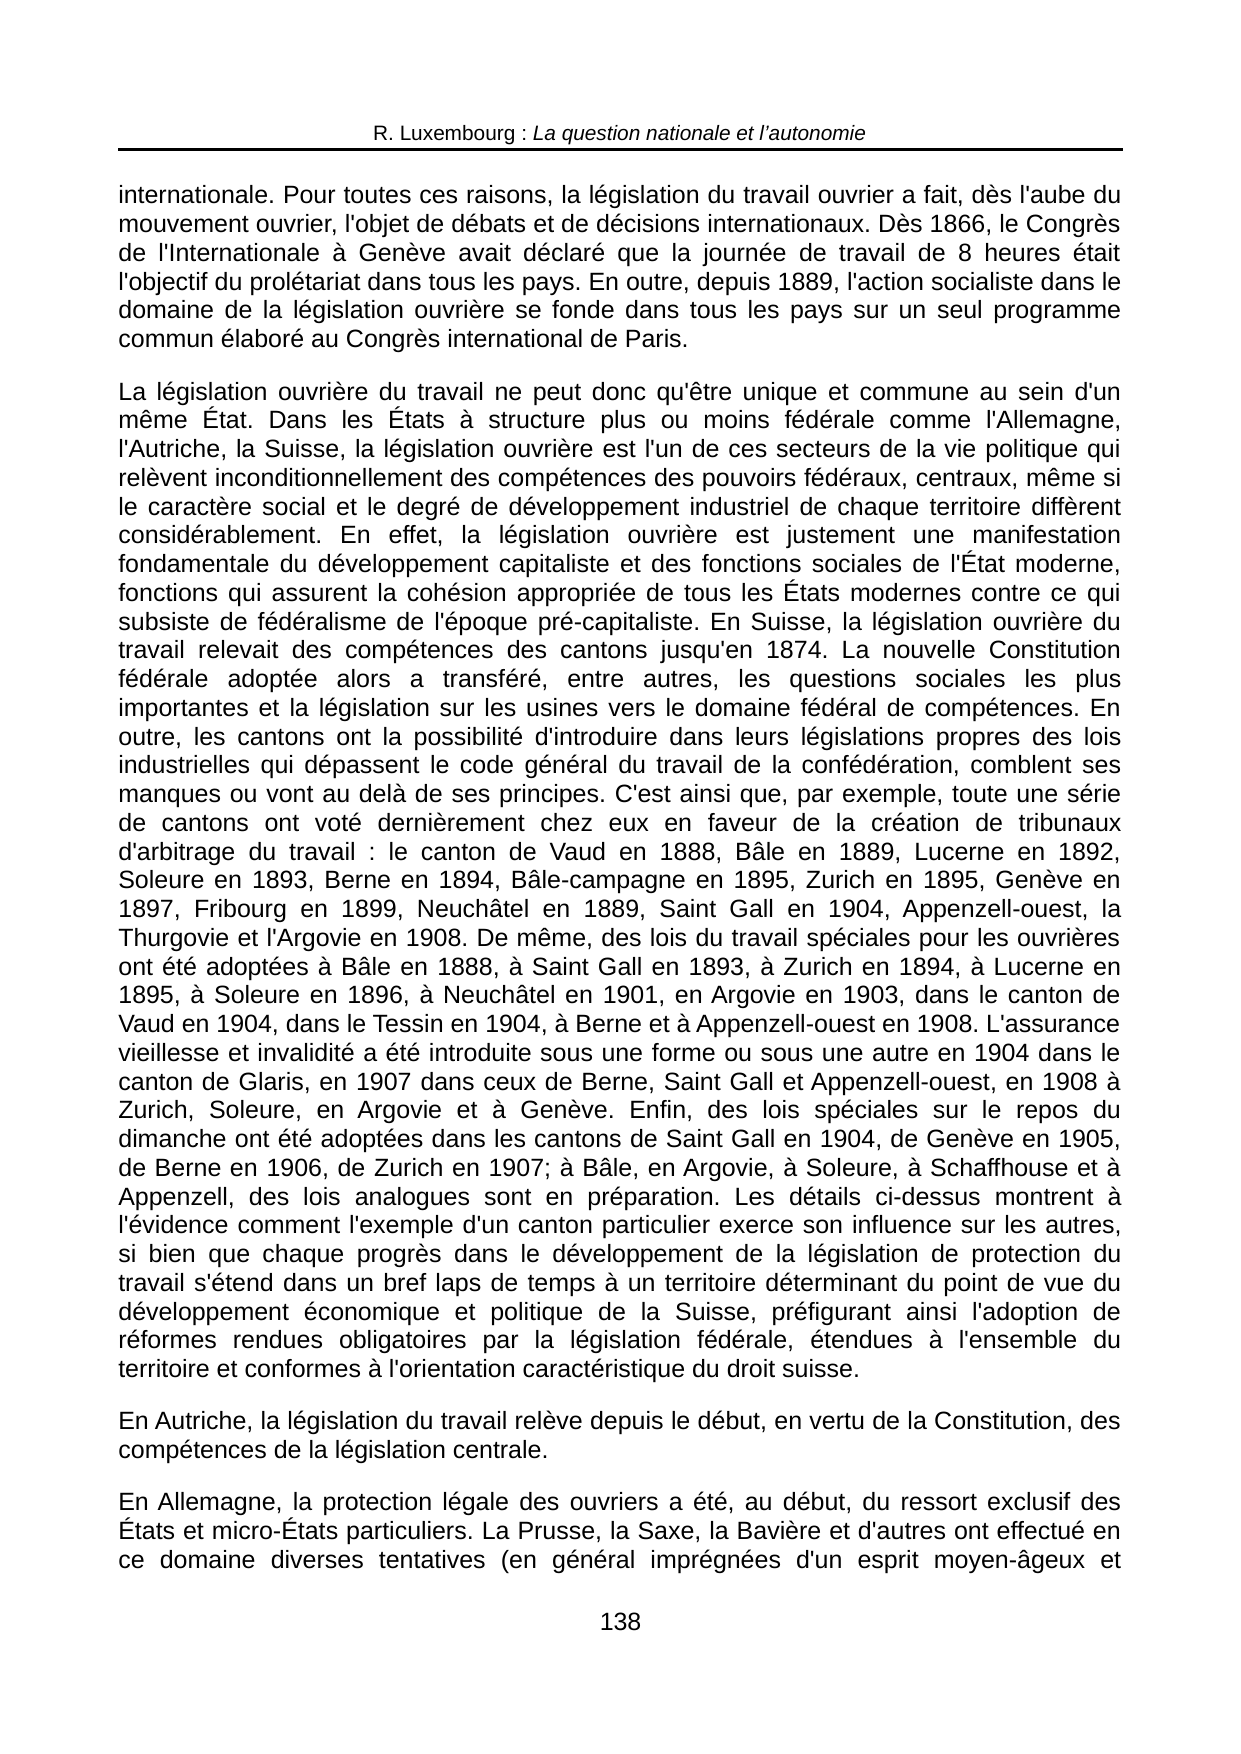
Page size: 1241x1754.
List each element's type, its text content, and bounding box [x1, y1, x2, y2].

text internationale. Pour toutes ces raisons, la législation du travail ouvrier a fait, dès l'aube du mouvement ouvrier, l'objet de débats et de décisions internationaux. Dès 1866, le Congrès de l'Internationale à Genève avait déclaré que la journée de travail de 8 heures était l'objectif du prolétariat dans tous les pays. En outre, depuis 1889, l'action socialiste dans le domaine de la législation ouvrière se fonde dans tous les pays sur un seul programme commun élaboré au Congrès international de Paris. [118, 181, 1123, 353]
text La législation ouvrière du travail ne peut donc qu'être unique et commune au sein d'un même État. Dans les États à structure plus ou moins fédérale comme l'Allemagne, l'Autriche, la Suisse, la législation ouvrière est l'un de ces secteurs de la vie politique qui relèvent inconditionnellement des compétences des pouvoirs fédéraux, centraux, même si le caractère social et le degré de développement industriel de chaque territoire diffèrent considérablement. En effet, la législation ouvrière est justement une manifestation fondamentale du développement capitaliste et des fonctions sociales de l'État moderne, fonctions qui assurent la cohésion appropriée de tous les États modernes contre ce qui subsiste de fédéralisme de l'époque pré-capitaliste. En Suisse, la législation ouvrière du travail relevait des compétences des cantons jusqu'en 1874. La nouvelle Constitution fédérale adoptée alors a transféré, entre autres, les questions sociales les plus importantes et la législation sur les usines vers le domaine fédéral de compétences. En outre, les cantons ont la possibilité d'introduire dans leurs législations propres des lois industrielles qui dépassent le code général du travail de la confédération, comblent ses manques ou vont au delà de ses principes. C'est ainsi que, par exemple, toute une série de cantons ont voté dernièrement chez eux en faveur de la création de tribunaux d'arbitrage du travail : le canton de Vaud en 1888, Bâle en 1889, Lucerne en 1892, Soleure en 1893, Berne en 1894, Bâle-campagne en 1895, Zurich en 1895, Genève en 1897, Fribourg en 1899, Neuchâtel en 1889, Saint Gall en 1904, Appenzell-ouest, la Thurgovie et l'Argovie en 1908. De même, des lois du travail spéciales pour les ouvrières ont été adoptées à Bâle en 1888, à Saint Gall en 1893, à Zurich en 1894, à Lucerne en 1895, à Soleure en 1896, à Neuchâtel en 1901, en Argovie en 1903, dans le canton de Vaud en 1904, dans le Tessin en 1904, à Berne et à Appenzell-ouest en 1908. L'assurance vieillesse et invalidité a été introduite sous une forme ou sous une autre en 1904 dans le canton de Glaris, en 1907 dans ceux de Berne, Saint Gall et Appenzell-ouest, en 1908 à Zurich, Soleure, en Argovie et à Genève. Enfin, des lois spéciales sur le repos du dimanche ont été adoptées dans les cantons de Saint Gall en 1904, de Genève en 1905, de Berne en 1906, de Zurich en 1907; à Bâle, en Argovie, à Soleure, à Schaffhouse et à Appenzell, des lois analogues sont en préparation. Les détails ci-dessus montrent à l'évidence comment l'exemple d'un canton particulier exerce son influence sur les autres, si bien que chaque progrès dans le développement de la législation de protection du travail s'étend dans un bref laps de temps à un territoire déterminant du point de vue du développement économique et politique de la Suisse, préfigurant ainsi l'adoption de réformes rendues obligatoires par la législation fédérale, étendues à l'ensemble du territoire et conformes à l'orientation caractéristique du droit suisse. [118, 377, 1123, 1383]
text En Autriche, la législation du travail relève depuis le début, en vertu de la Constitution, des compétences de la législation centrale. [118, 1406, 1123, 1464]
text En Allemagne, la protection légale des ouvriers a été, au début, du ressort exclusif des États et micro-États particuliers. La Prusse, la Saxe, la Bavière et d'autres ont effectué en ce domaine diverses tentatives (en général imprégnées d'un esprit moyen-âgeux et [118, 1487, 1123, 1574]
